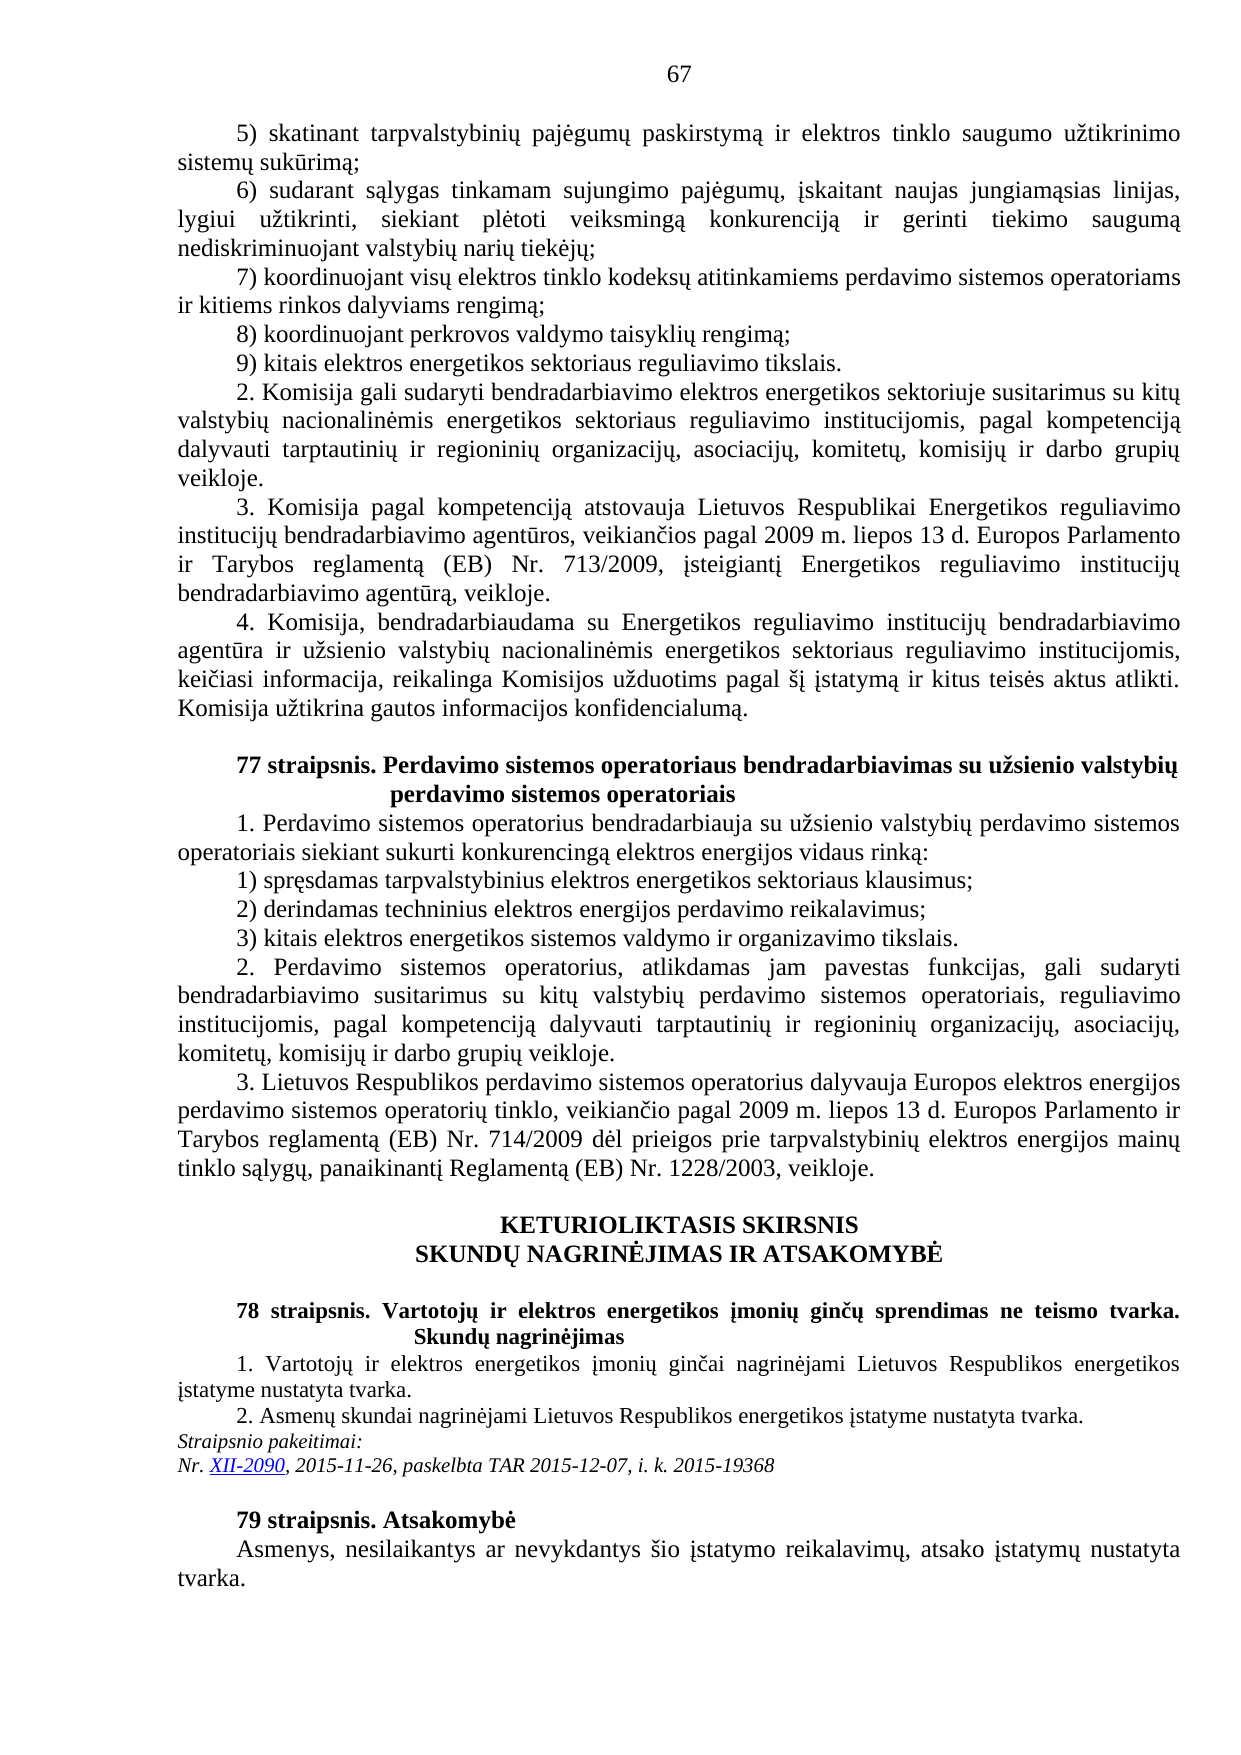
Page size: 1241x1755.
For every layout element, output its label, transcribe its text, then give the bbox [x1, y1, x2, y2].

text 7) koordinuojant visų elektros tinklo kodeksų atitinkamiems perdavimo sistemos operatoriams ir kitiems rinkos dalyviams rengimą; [177, 262, 1181, 319]
text 2. Komisija gali sudaryti bendradarbiavimo elektros energetikos sektoriuje susitarimus su kitų valstybių nacionalinėmis energetikos sektoriaus reguliavimo institucijomis, pagal kompetenciją dalyvauti tarptautinių ir regioninių organizacijų, asociacijų, komitetų, komisijų ir darbo grupių veikloje. [177, 377, 1181, 492]
text 78 straipsnis. Vartotojų ir elektros energetikos įmonių ginčų sprendimas ne teismo tvarka. Skundų nagrinėjimas [236, 1297, 1181, 1349]
text KETURIOLIKTASIS SKIRSNIS [177, 1211, 1181, 1239]
text 6) sudarant sąlygas tinkamam sujungimo pajėgumų, įskaitant naujas jungiamąsias linijas, lygiui užtikrinti, siekiant plėtoti veiksmingą konkurenciją ir gerinti tiekimo saugumą nediskriminuojant valstybių narių tiekėjų; [177, 176, 1181, 262]
text 8) koordinuojant perkrovos valdymo taisyklių rengimą; [177, 319, 1181, 348]
text 9) kitais elektros energetikos sektoriaus reguliavimo tikslais. [177, 348, 1181, 377]
text Asmenys, nesilaikantys ar nevykdantys šio įstatymo reikalavimų, atsako įstatymų nustatyta tvarka. [177, 1534, 1181, 1592]
text 79 straipsnis. Atsakomybė [177, 1506, 1181, 1534]
text 2. Perdavimo sistemos operatorius, atlikdamas jam pavestas funkcijas, gali sudaryti bendradarbiavimo susitarimus su kitų valstybių perdavimo sistemos operatoriais, reguliavimo institucijomis, pagal kompetenciją dalyvauti tarptautinių ir regioninių organizacijų, asociacijų, komitetų, komisijų ir darbo grupių veikloje. [177, 952, 1181, 1067]
text 5) skatinant tarpvalstybinių pajėgumų paskirstymą ir elektros tinklo saugumo užtikrinimo sistemų sukūrimą; [177, 118, 1181, 176]
text 77 straipsnis. Perdavimo sistemos operatoriaus bendradarbiavimas su užsienio valstybių perdavimo sistemos operatoriais [236, 751, 1181, 808]
text 1. Perdavimo sistemos operatorius bendradarbiauja su užsienio valstybių perdavimo sistemos operatoriais siekiant sukurti konkurencingą elektros energijos vidaus rinką: [177, 808, 1181, 866]
text 1) spręsdamas tarpvalstybinius elektros energetikos sektoriaus klausimus; [177, 866, 1181, 894]
text 3. Lietuvos Respublikos perdavimo sistemos operatorius dalyvauja Europos elektros energijos perdavimo sistemos operatorių tinklo, veikiančio pagal 2009 m. liepos 13 d. Europos Parlamento ir Tarybos reglamentą (EB) Nr. 714/2009 dėl prieigos prie tarpvalstybinių elektros energijos mainų tinklo sąlygų, panaikinantį Reglamentą (EB) Nr. 1228/2003, veikloje. [177, 1067, 1181, 1182]
text SKUNDŲ NAGRINĖJIMAS IR ATSAKOMYBĖ [177, 1239, 1181, 1268]
text 4. Komisija, bendradarbiaudama su Energetikos reguliavimo institucijų bendradarbiavimo agentūra ir užsienio valstybių nacionalinėmis energetikos sektoriaus reguliavimo institucijomis, keičiasi informacija, reikalinga Komisijos užduotims pagal šį įstatymą ir kitus teisės aktus atlikti. Komisija užtikrina gautos informacijos konfidencialumą. [177, 607, 1181, 722]
text 1. Vartotojų ir elektros energetikos įmonių ginčai nagrinėjami Lietuvos Respublikos energetikos įstatyme nustatyta tvarka. [177, 1349, 1181, 1402]
text Straipsnio pakeitimai: [177, 1429, 1181, 1453]
text 2) derindamas techninius elektros energijos perdavimo reikalavimus; [177, 894, 1181, 923]
text 2. Asmenų skundai nagrinėjami Lietuvos Respublikos energetikos įstatyme nustatyta tvarka. [177, 1402, 1181, 1429]
text 3. Komisija pagal kompetenciją atstovauja Lietuvos Respublikai Energetikos reguliavimo institucijų bendradarbiavimo agentūros, veikiančios pagal 2009 m. liepos 13 d. Europos Parlamento ir Tarybos reglamentą (EB) Nr. 713/2009, įsteigiantį Energetikos reguliavimo institucijų bendradarbiavimo agentūrą, veikloje. [177, 492, 1181, 607]
text Nr. XII-2090, 2015-11-26, paskelbta TAR 2015-12-07, i. k. 2015-19368 [177, 1453, 1181, 1477]
text 3) kitais elektros energetikos sistemos valdymo ir organizavimo tikslais. [177, 923, 1181, 952]
